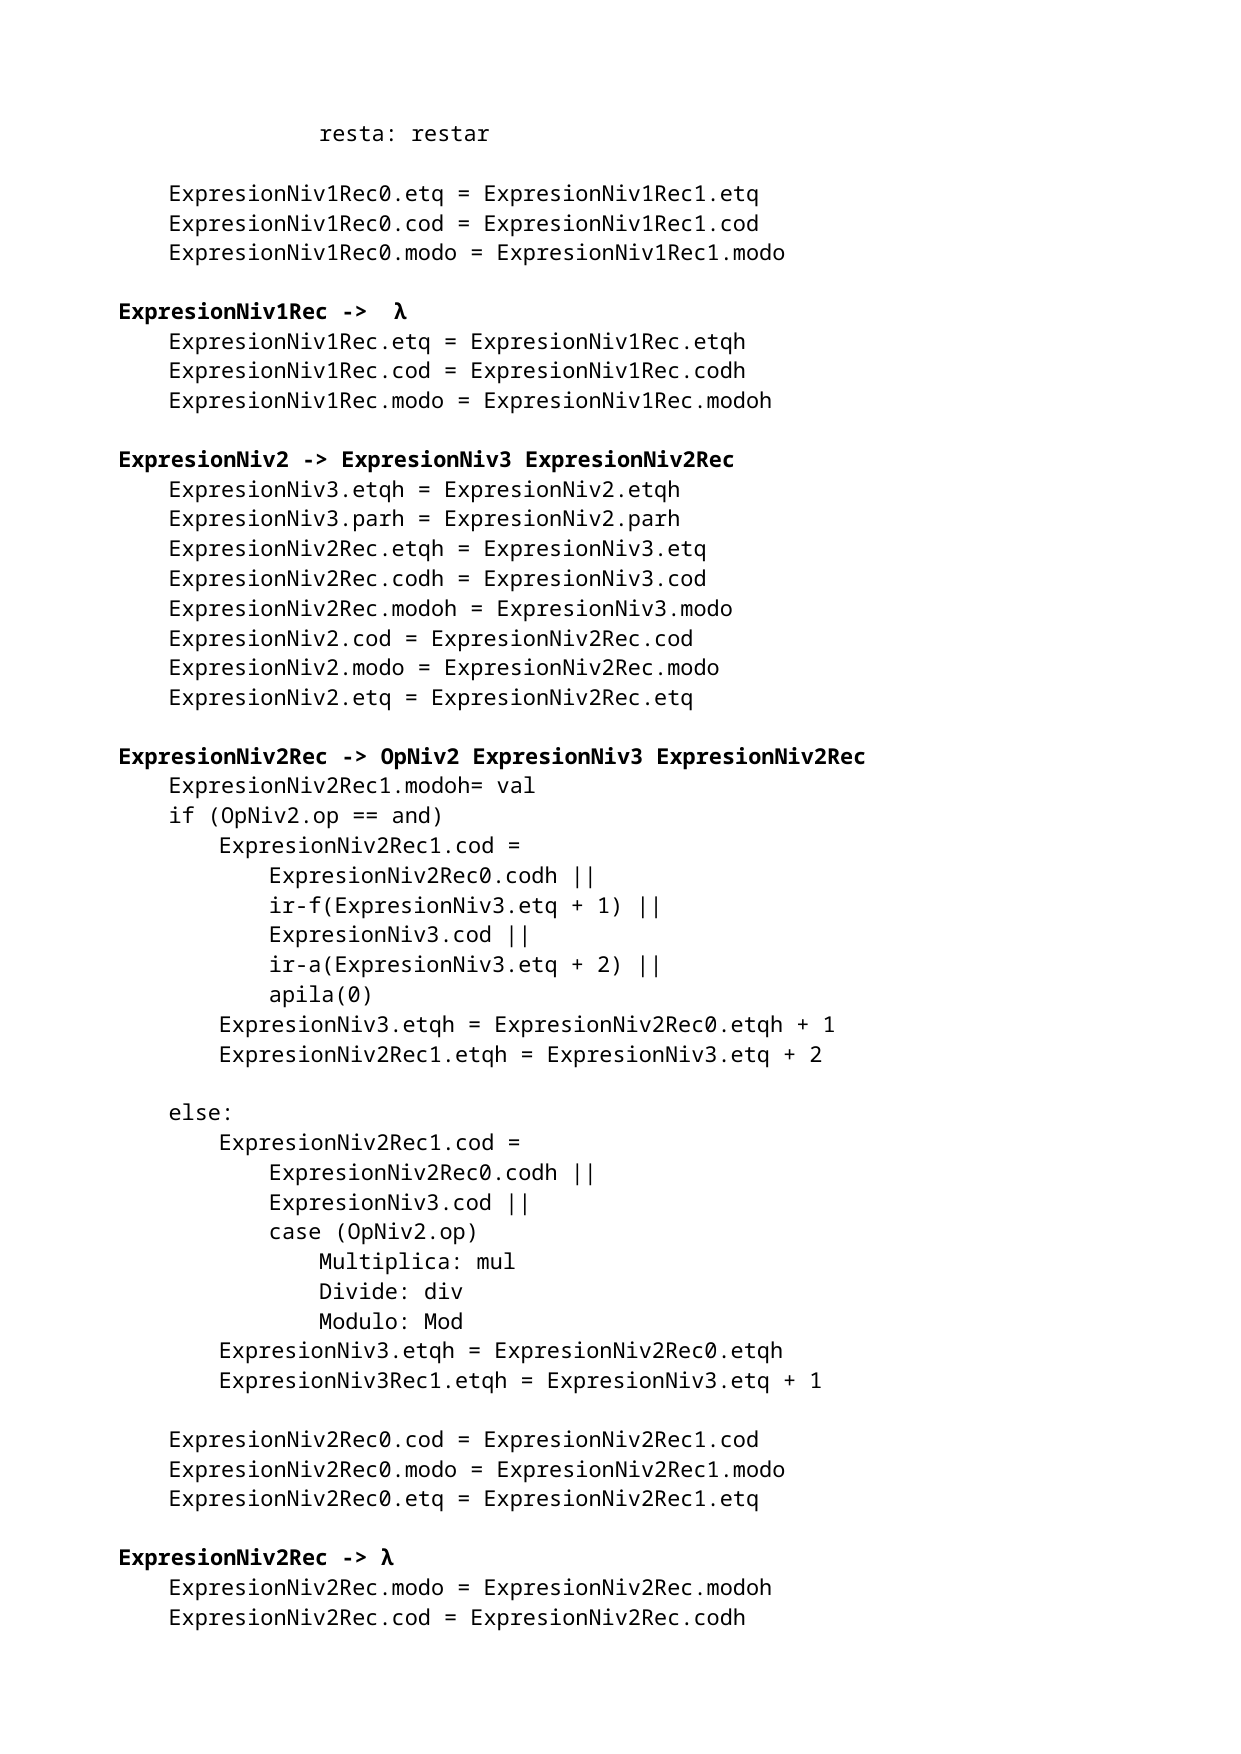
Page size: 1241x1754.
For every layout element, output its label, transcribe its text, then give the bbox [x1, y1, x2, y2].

text ir-f(ExpresionNiv3.etq + 1) || [118, 889, 1122, 919]
text ExpresionNiv1Rec0.etq = ExpresionNiv1Rec1.etq [118, 178, 1122, 207]
text ExpresionNiv2Rec1.etqh = ExpresionNiv3.etq + 2 [118, 1038, 1122, 1068]
text ExpresionNiv2Rec -> OpNiv2 ExpresionNiv3 ExpresionNiv2Rec [118, 741, 1122, 770]
text ExpresionNiv1Rec.cod = ExpresionNiv1Rec.codh [118, 355, 1122, 385]
text ExpresionNiv2.modo = ExpresionNiv2Rec.modo [118, 652, 1122, 682]
text ExpresionNiv1Rec.etq = ExpresionNiv1Rec.etqh [118, 326, 1122, 355]
text ExpresionNiv2.cod = ExpresionNiv2Rec.cod [118, 622, 1122, 652]
text case (OpNiv2.op) [118, 1216, 1122, 1246]
text ExpresionNiv2Rec1.cod = [118, 830, 1122, 860]
text ExpresionNiv1Rec.modo = ExpresionNiv1Rec.modoh [118, 385, 1122, 415]
text Divide: div [118, 1276, 1122, 1306]
text ExpresionNiv3.parh = ExpresionNiv2.parh [118, 503, 1122, 533]
text ExpresionNiv1Rec0.cod = ExpresionNiv1Rec1.cod [118, 207, 1122, 237]
text ExpresionNiv2.etq = ExpresionNiv2Rec.etq [118, 682, 1122, 712]
text apila(0) [118, 979, 1122, 1009]
text ir-a(ExpresionNiv3.etq + 2) || [118, 949, 1122, 979]
text ExpresionNiv2Rec.cod = ExpresionNiv2Rec.codh [118, 1601, 1122, 1631]
text ExpresionNiv2Rec0.cod = ExpresionNiv2Rec1.cod [118, 1424, 1122, 1453]
text if (OpNiv2.op == and) [118, 800, 1122, 830]
text ExpresionNiv2Rec0.codh || [118, 1157, 1122, 1186]
text ExpresionNiv3.etqh = ExpresionNiv2Rec0.etqh [118, 1335, 1122, 1365]
text ExpresionNiv2Rec1.modoh= val [118, 770, 1122, 800]
text ExpresionNiv2Rec0.modo = ExpresionNiv2Rec1.modo [118, 1453, 1122, 1483]
text ExpresionNiv2Rec.modoh = ExpresionNiv3.modo [118, 593, 1122, 622]
text else: [118, 1097, 1122, 1127]
text ExpresionNiv1Rec0.modo = ExpresionNiv1Rec1.modo [118, 237, 1122, 267]
text ExpresionNiv2Rec -> λ [118, 1542, 1122, 1572]
text ExpresionNiv1Rec -> λ [118, 296, 1122, 326]
text ExpresionNiv2Rec0.codh || [118, 860, 1122, 889]
text ExpresionNiv3.etqh = ExpresionNiv2Rec0.etqh + 1 [118, 1009, 1122, 1038]
text resta: restar [118, 118, 1122, 148]
text ExpresionNiv3.cod || [118, 919, 1122, 949]
text ExpresionNiv2Rec0.etq = ExpresionNiv2Rec1.etq [118, 1483, 1122, 1513]
text ExpresionNiv2Rec1.cod = [118, 1127, 1122, 1157]
text ExpresionNiv2Rec.codh = ExpresionNiv3.cod [118, 563, 1122, 593]
text ExpresionNiv2 -> ExpresionNiv3 ExpresionNiv2Rec [118, 444, 1122, 473]
text Modulo: Mod [118, 1306, 1122, 1335]
text ExpresionNiv3.cod || [118, 1186, 1122, 1216]
text Multiplica: mul [118, 1246, 1122, 1276]
text ExpresionNiv2Rec.etqh = ExpresionNiv3.etq [118, 533, 1122, 563]
text ExpresionNiv2Rec.modo = ExpresionNiv2Rec.modoh [118, 1572, 1122, 1601]
text ExpresionNiv3Rec1.etqh = ExpresionNiv3.etq + 1 [118, 1365, 1122, 1395]
text ExpresionNiv3.etqh = ExpresionNiv2.etqh [118, 473, 1122, 503]
